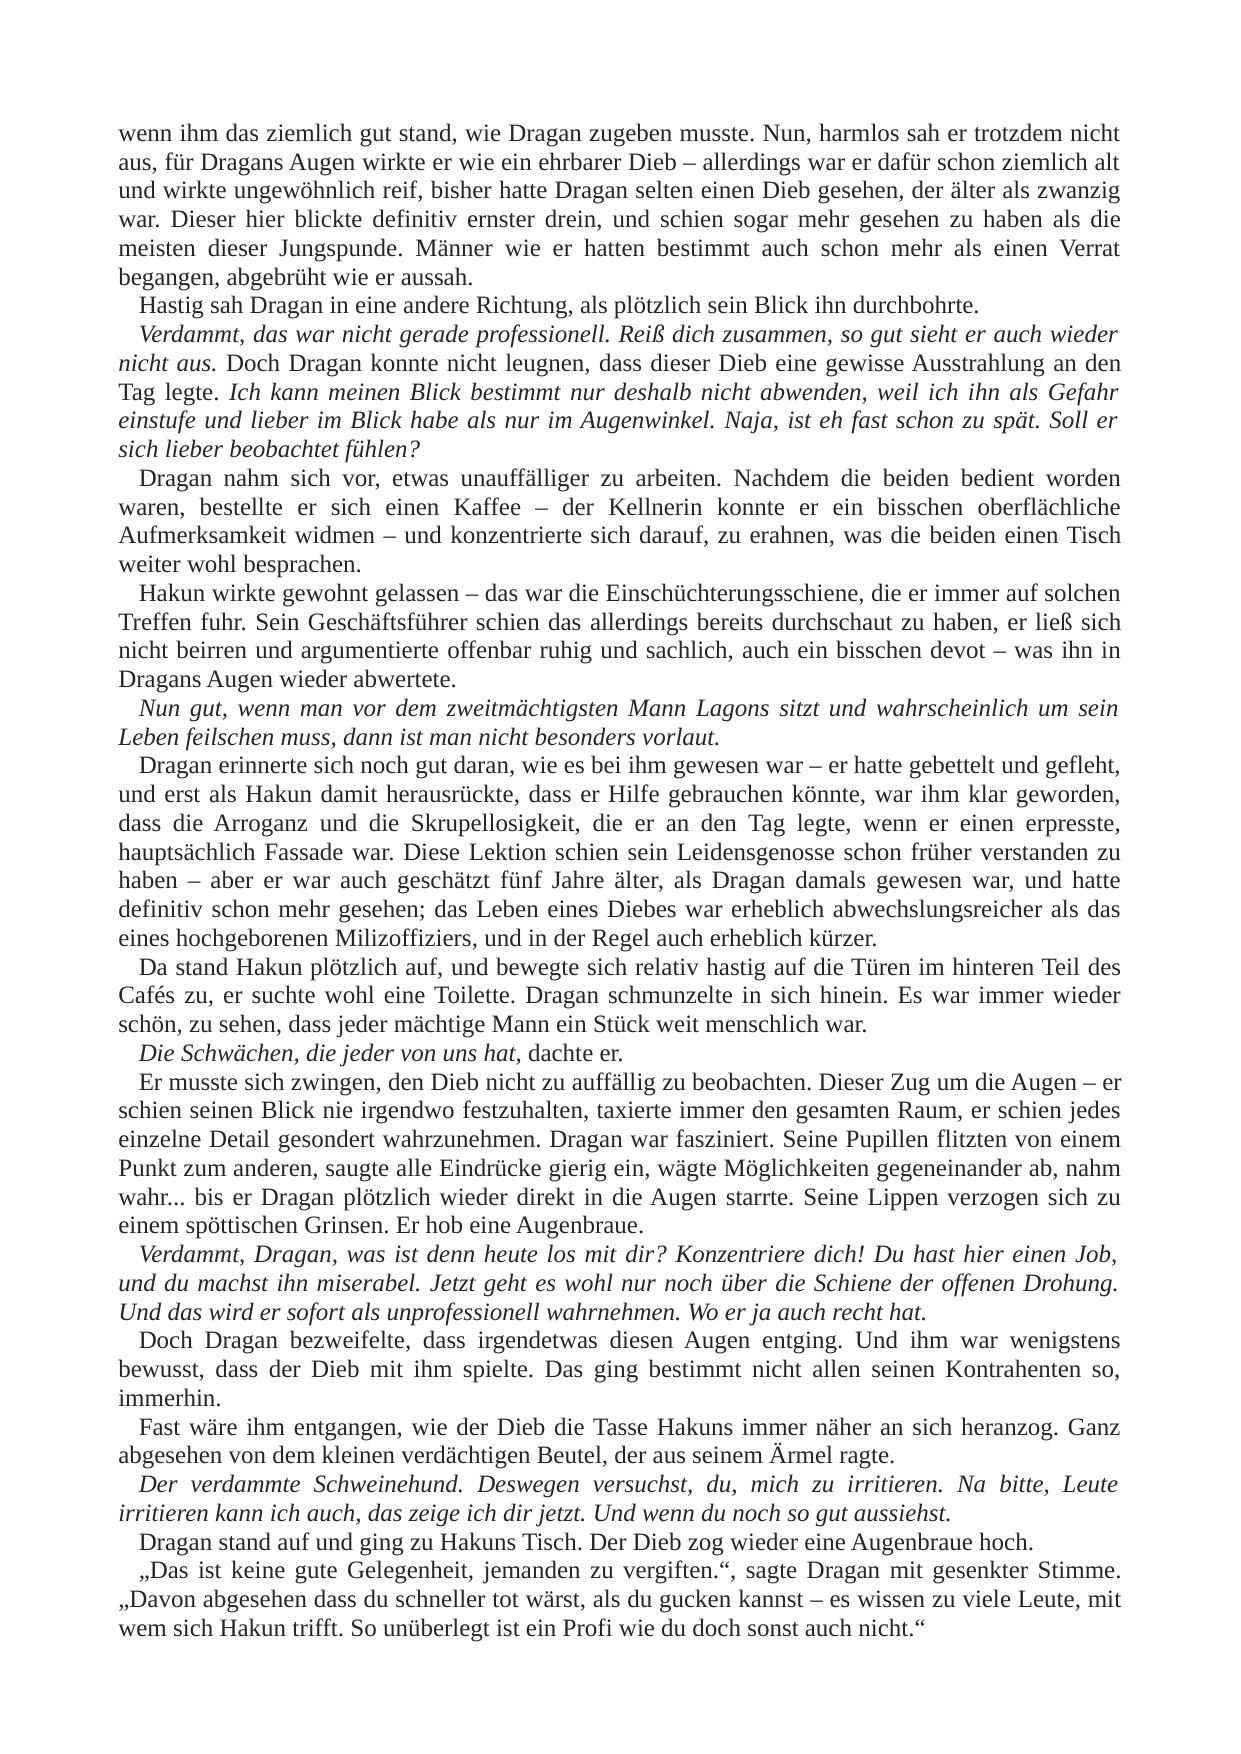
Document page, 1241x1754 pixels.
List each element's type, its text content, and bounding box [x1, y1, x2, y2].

text Doch Dragan bezweifelte, dass irgendetwas diesen Augen entging. Und ihm war wenigstens bewusst, dass der Dieb mit ihm spielte. Das ging bestimmt nicht allen seinen Kontrahenten so, immerhin. [118, 1326, 1122, 1412]
text Dragan erinnerte sich noch gut daran, wie es bei ihm gewesen war – er hatte gebettelt und gefleht, und erst als Hakun damit herausrückte, dass er Hilfe gebrauchen könnte, war ihm klar geworden, dass die Arroganz und die Skrupellosigkeit, die er an den Tag legte, wenn er einen erpresste, hauptsächlich Fassade war. Diese Lektion schien sein Leidensgenosse schon früher verstanden zu haben – aber er war auch geschätzt fünf Jahre älter, als Dragan damals gewesen war, und hatte definitiv schon mehr gesehen; das Leben eines Diebes war erheblich abwechslungsreicher als das eines hochgeborenen Milizoffiziers, und in der Regel auch erheblich kürzer. [118, 751, 1122, 952]
text Nun gut, wenn man vor dem zweitmächtigsten Mann Lagons sitzt und wahrscheinlich um sein Leben feilschen muss, dann ist man nicht besonders vorlaut. [118, 693, 1122, 751]
text Da stand Hakun plötzlich auf, und bewegte sich relativ hastig auf die Türen im hinteren Teil des Cafés zu, er suchte wohl eine Toilette. Dragan schmunzelte in sich hinein. Es war immer wieder schön, zu sehen, dass jeder mächtige Mann ein Stück weit menschlich war. [118, 952, 1122, 1038]
text Dragan nahm sich vor, etwas unauffälliger zu arbeiten. Nachdem die beiden bedient worden waren, bestellte er sich einen Kaffee – der Kellnerin konnte er ein bisschen oberflächliche Aufmerksamkeit widmen – und konzentrierte sich darauf, zu erahnen, was die beiden einen Tisch weiter wohl besprachen. [118, 463, 1122, 578]
text Verdammt, das war nicht gerade professionell. Reiß dich zusammen, so gut sieht er auch wieder nicht aus. Doch Dragan konnte nicht leugnen, dass dieser Dieb eine gewisse Ausstrahlung an den Tag legte. Ich kann meinen Blick bestimmt nur deshalb nicht abwenden, weil ich ihn als Gefahr einstufe und lieber im Blick habe als nur im Augenwinkel. Naja, ist eh fast schon zu spät. Soll er sich lieber beobachtet fühlen? [118, 319, 1122, 463]
text Hastig sah Dragan in eine andere Richtung, als plötzlich sein Blick ihn durchbohrte. [118, 291, 1122, 319]
text Er musste sich zwingen, den Dieb nicht zu auffällig zu beobachten. Dieser Zug um die Augen – er schien seinen Blick nie irgendwo festzuhalten, taxierte immer den gesamten Raum, er schien jedes einzelne Detail gesondert wahrzunehmen. Dragan war fasziniert. Seine Pupillen flitzten von einem Punkt zum anderen, saugte alle Eindrücke gierig ein, wägte Möglichkeiten gegeneinander ab, nahm wahr... bis er Dragan plötzlich wieder direkt in die Augen starrte. Seine Lippen verzogen sich zu einem spöttischen Grinsen. Er hob eine Augenbraue. [118, 1067, 1122, 1239]
text Dragan stand auf und ging zu Hakuns Tisch. Der Dieb zog wieder eine Augenbraue hoch. [118, 1527, 1122, 1556]
text „Das ist keine gute Gelegenheit, jemanden zu vergiften.“, sagte Dragan mit gesenkter Stimme. „Davon abgesehen dass du schneller tot wärst, als du gucken kannst – es wissen zu viele Leute, mit wem sich Hakun trifft. So unüberlegt ist ein Profi wie du doch sonst auch nicht.“ [118, 1556, 1122, 1642]
text Hakun wirkte gewohnt gelassen – das war die Einschüchterungsschiene, die er immer auf solchen Treffen fuhr. Sein Geschäftsführer schien das allerdings bereits durchschaut zu haben, er ließ sich nicht beirren und argumentierte offenbar ruhig und sachlich, auch ein bisschen devot – was ihn in Dragans Augen wieder abwertete. [118, 578, 1122, 693]
text Verdammt, Dragan, was ist denn heute los mit dir? Konzentriere dich! Du hast hier einen Job, und du machst ihn miserabel. Jetzt geht es wohl nur noch über die Schiene der offenen Drohung. Und das wird er sofort als unprofessionell wahrnehmen. Wo er ja auch recht hat. [118, 1239, 1122, 1326]
text Fast wäre ihm entgangen, wie der Dieb die Tasse Hakuns immer näher an sich heranzog. Ganz abgesehen von dem kleinen verdächtigen Beutel, der aus seinem Ärmel ragte. [118, 1412, 1122, 1469]
text Die Schwächen, die jeder von uns hat, dachte er. [118, 1038, 1122, 1067]
text Der verdammte Schweinehund. Deswegen versuchst, du, mich zu irritieren. Na bitte, Leute irritieren kann ich auch, das zeige ich dir jetzt. Und wenn du noch so gut aussiehst. [118, 1469, 1122, 1527]
text wenn ihm das ziemlich gut stand, wie Dragan zugeben musste. Nun, harmlos sah er trotzdem nicht aus, für Dragans Augen wirkte er wie ein ehrbarer Dieb – allerdings war er dafür schon ziemlich alt und wirkte ungewöhnlich reif, bisher hatte Dragan selten einen Dieb gesehen, der älter als zwanzig war. Dieser hier blickte definitiv ernster drein, und schien sogar mehr gesehen zu haben als die meisten dieser Jungspunde. Männer wie er hatten bestimmt auch schon mehr als einen Verrat begangen, abgebrüht wie er aussah. [118, 118, 1122, 291]
